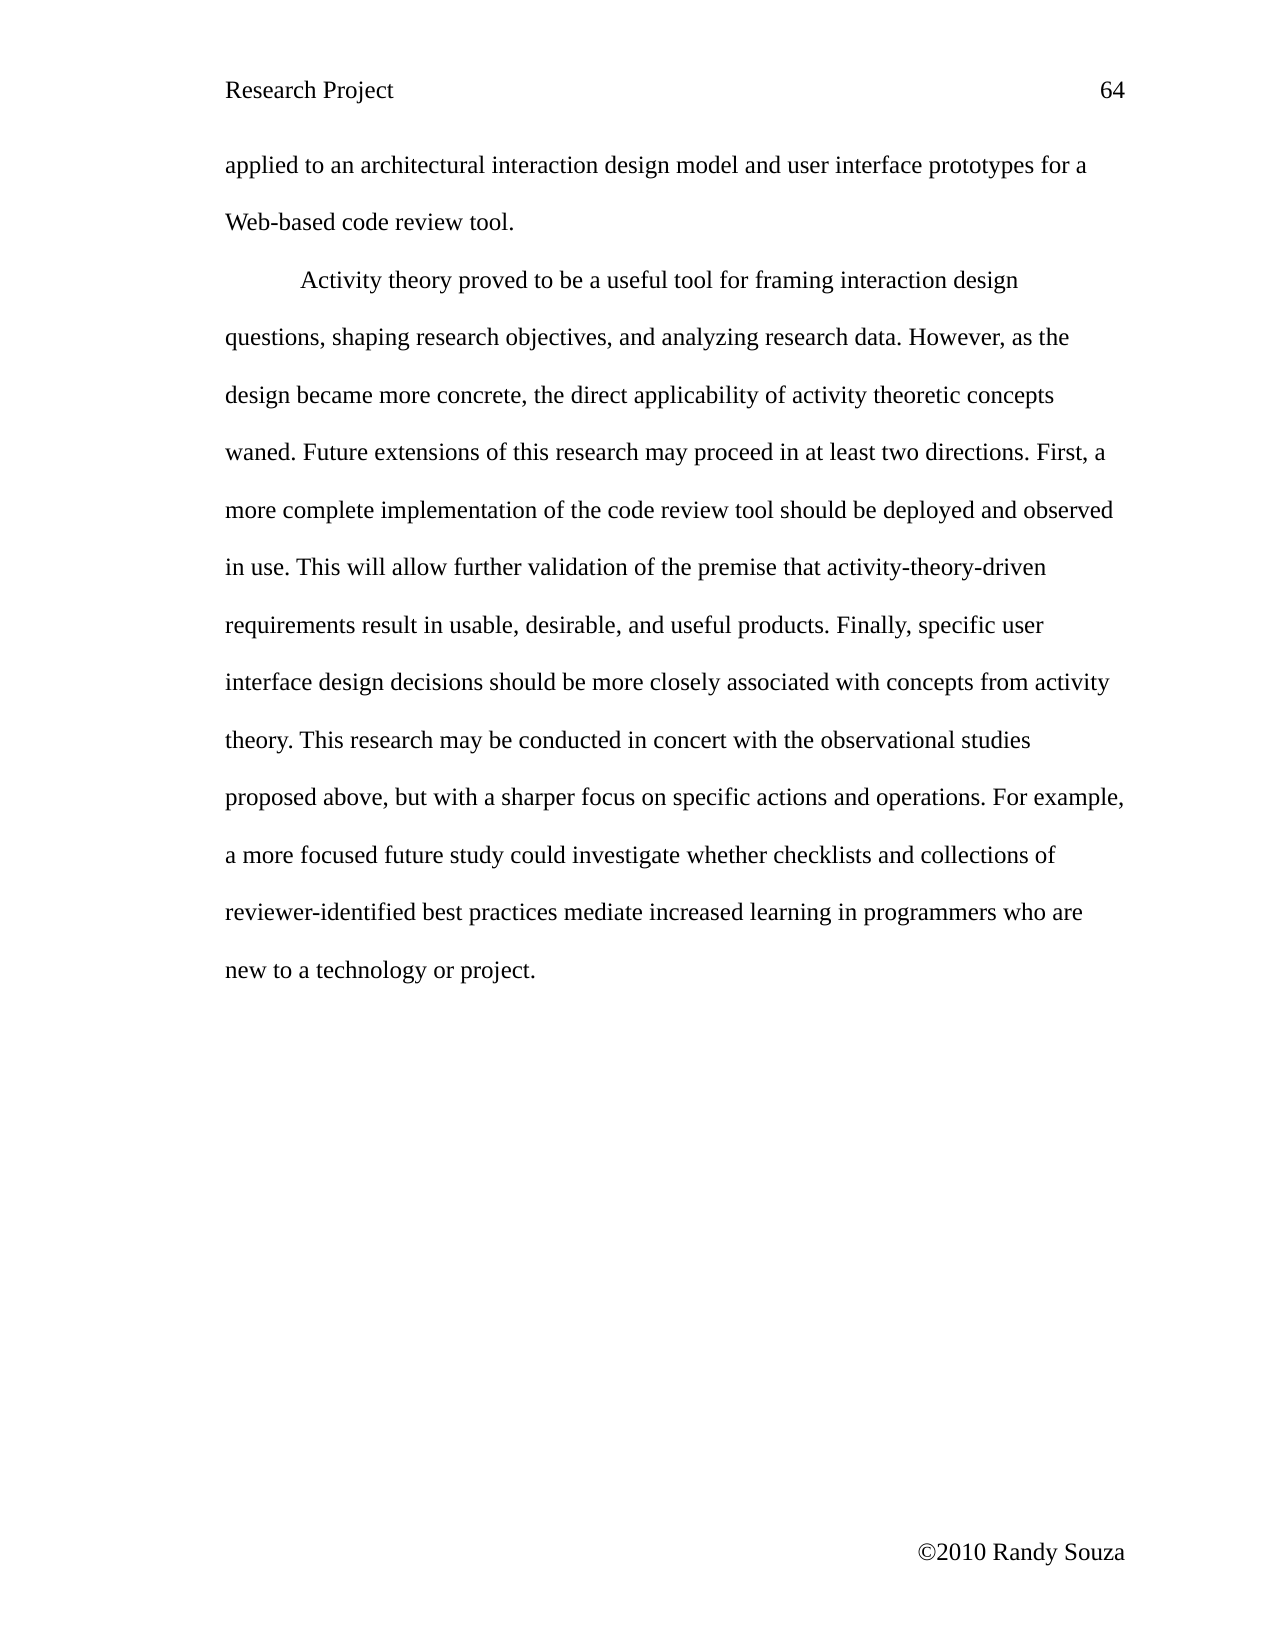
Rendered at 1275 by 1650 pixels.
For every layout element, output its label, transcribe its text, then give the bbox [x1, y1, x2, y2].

text Activity theory proved to be a useful tool for framing interaction design questions, shaping research objectives, and analyzing research data. However, as the design became more concrete, the direct applicability of activity theoretic concepts waned. Future extensions of this research may proceed in at least two directions. First, a more complete implementation of the code review tool should be deployed and observed in use. This will allow further validation of the premise that activity-theory-driven requirements result in usable, desirable, and useful products. Finally, specific user interface design decisions should be more closely associated with concepts from activity theory. This research may be conducted in concert with the observational studies proposed above, but with a sharper focus on specific actions and operations. For example, a more focused future study could investigate whether checklists and collections of reviewer-identified best practices mediate increased learning in programmers who are new to a technology or project. [225, 265, 1125, 984]
text applied to an architectural interaction design model and user interface prototypes for a Web-based code review tool. [225, 150, 1125, 236]
